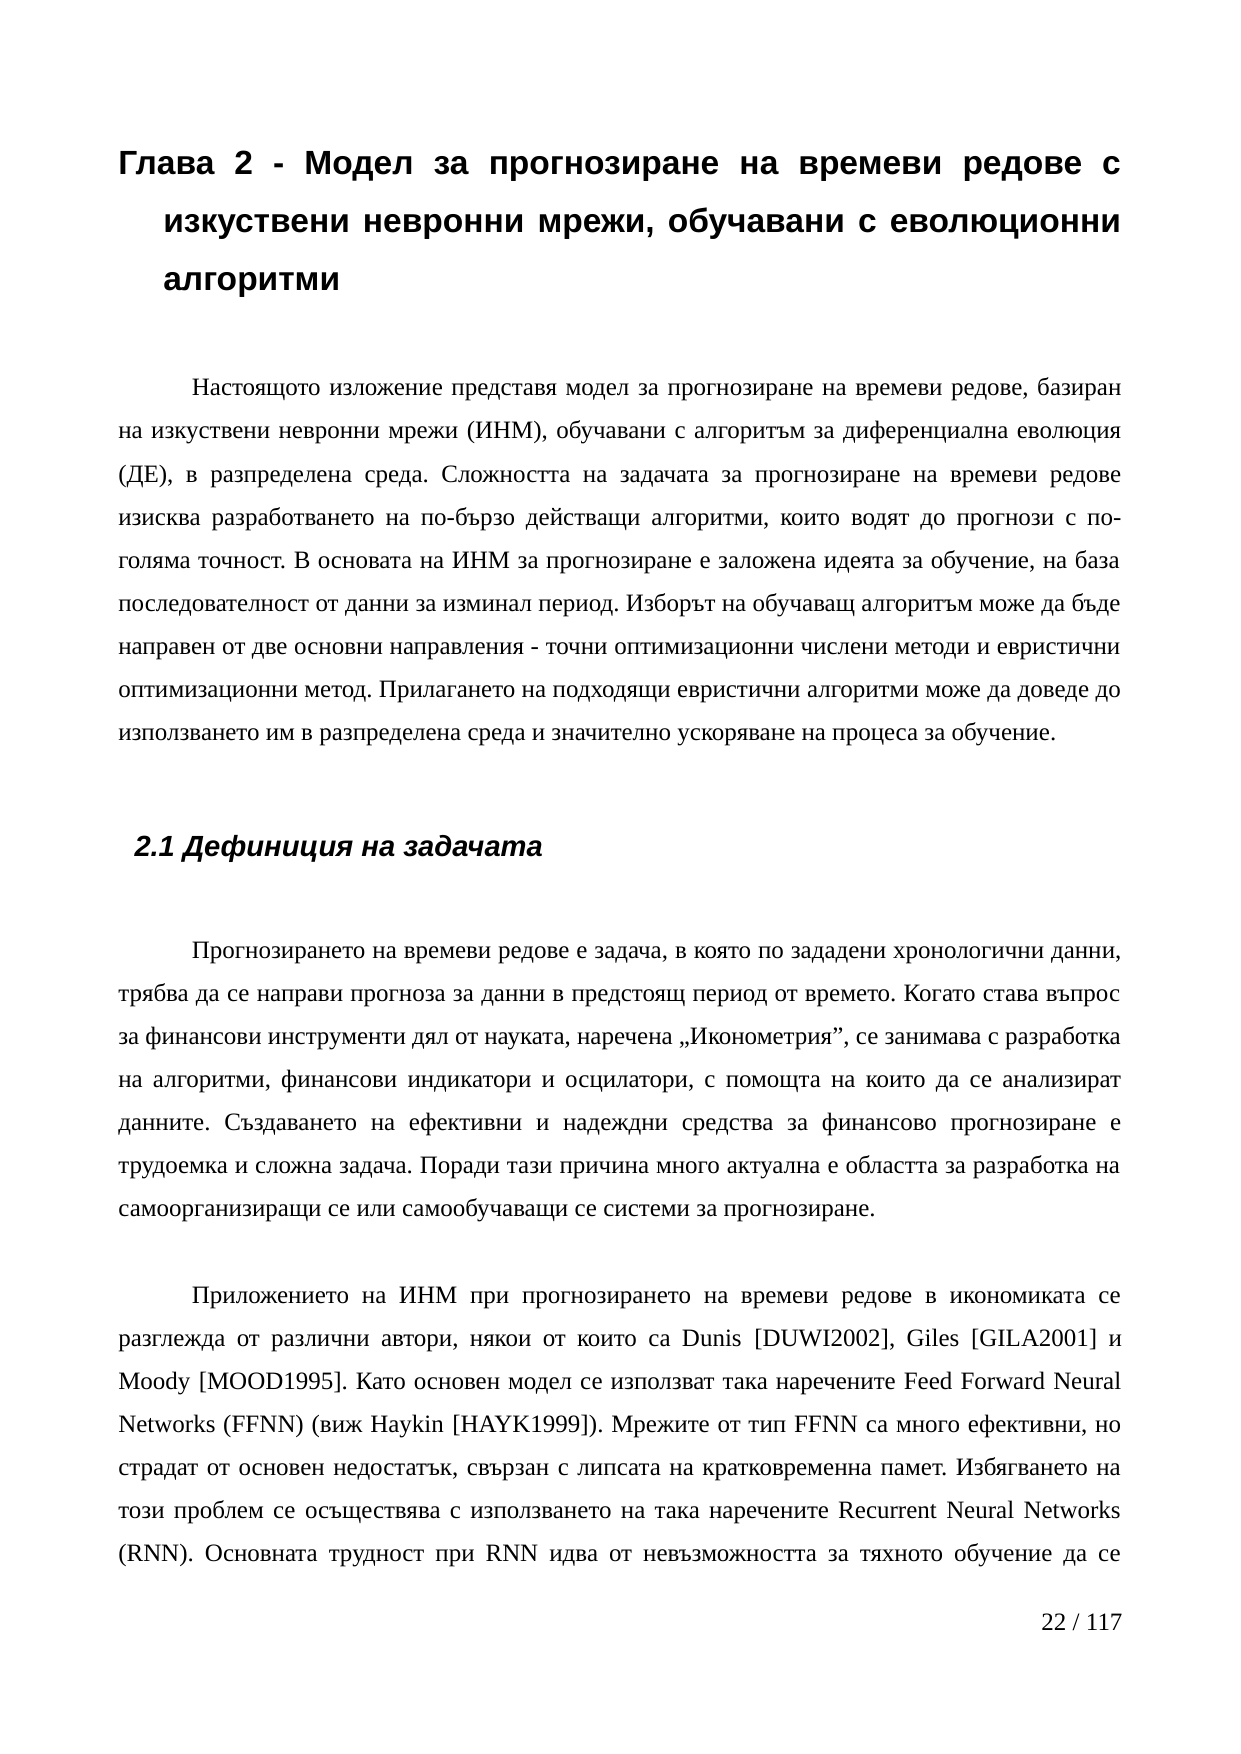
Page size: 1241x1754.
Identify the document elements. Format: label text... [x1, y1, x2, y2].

text Настоящото изложение представя модел за прогнозиране на времеви редове, базиран на изкуствени невронни мрежи (ИНМ), обучавани с алгоритъм за диференциална еволюция (ДЕ), в разпределена среда. Сложността на задачата за прогнозиране на времеви редове изисква разработването на по-бързо действащи алгоритми, които водят до прогнози с по-голяма точност. В основата на ИНМ за прогнозиране е заложена идеята за обучение, на база последователност от данни за изминал период. Изборът на обучаващ алгоритъм може да бъде направен от две основни направления - точни оптимизационни числени методи и евристични оптимизационни метод. Прилагането на подходящи евристични алгоритми може да доведе до използването им в разпределена среда и значително ускоряване на процеса за обучение. [118, 372, 1122, 746]
subtitle Глава 2 - Модел за прогнозиране на времеви редове с изкуствени невронни мрежи, обучавани с еволюционни алгоритми [118, 143, 1122, 298]
text Приложението на ИНМ при прогнозирането на времеви редове в икономиката се разглежда от различни автори, някои от които са Dunis [DUWI2002], Giles [GILA2001] и Moody [MOOD1995]. Като основен модел се използват така наречените Feed Forward Neural Networks (FFNN) (виж Haykin [HAYK1999]). Мрежите от тип FFNN са много ефективни, но страдат от основен недостатък, свързан с липсата на кратковременна памет. Избягването на този проблем се осъществява с използването на така наречените Recurrent Neural Networks (RNN). Основната трудност при RNN идва от невъзможността за тяхното обучение да се [118, 1280, 1122, 1567]
subtitle 2.1 Дефиниция на задачата [118, 829, 1122, 862]
text Прогнозирането на времеви редове е задача, в която по зададени хронологични данни, трябва да се направи прогноза за данни в предстоящ период от времето. Когато става въпрос за финансови инструменти дял от науката, наречена „Иконометрия”, се занимава с разработка на алгоритми, финансови индикатори и осцилатори, с помощта на които да се анализират данните. Създаването на ефективни и надеждни средства за финансово прогнозиране е трудоемка и сложна задача. Поради тази причина много актуална е областта за разработка на самоорганизиращи се или самообучаващи се системи за прогнозиране. [118, 935, 1122, 1222]
